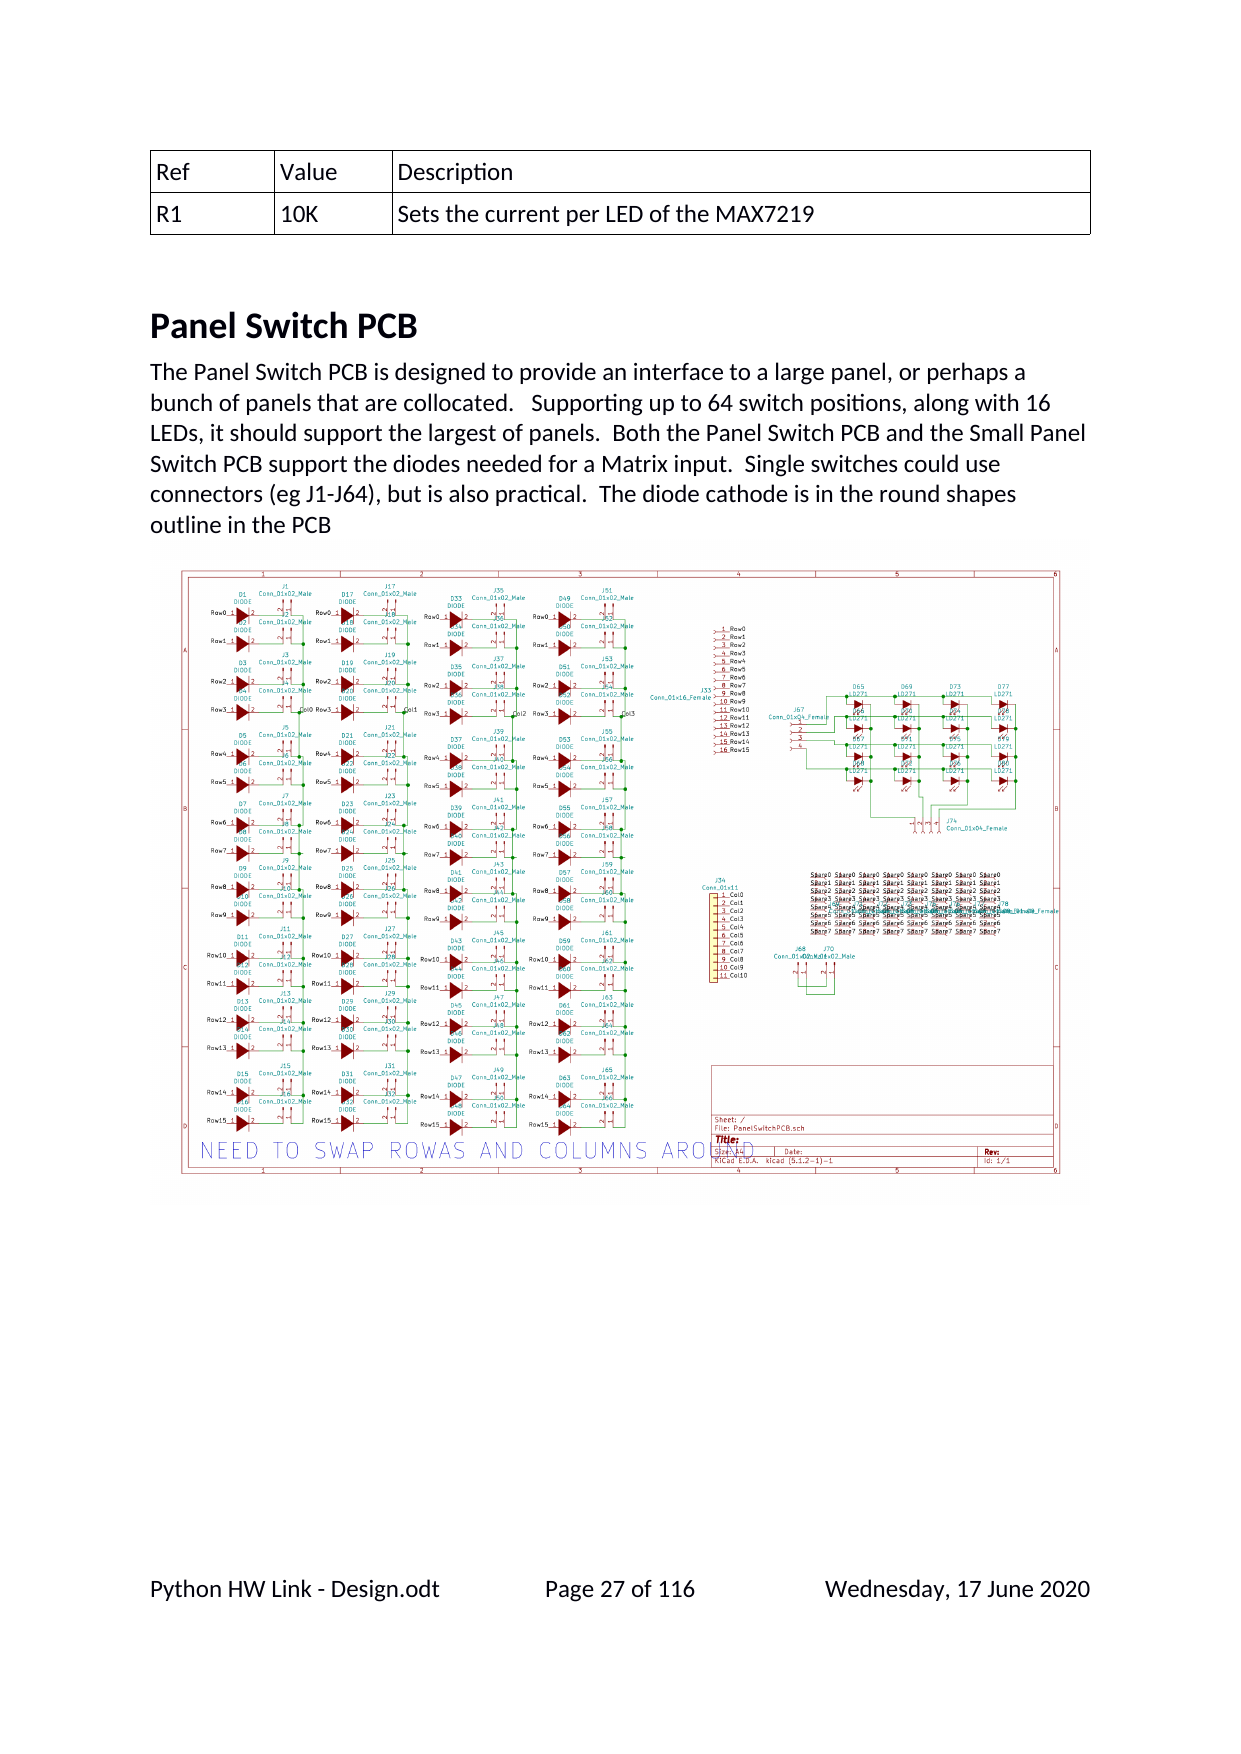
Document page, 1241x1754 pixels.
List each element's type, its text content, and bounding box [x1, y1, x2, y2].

text The Panel Switch PCB is designed to provide an interface to a large panel, or perhaps a bunch of panels that are collocated. Supporting up to 64 switch positions, along with 16 LEDs, it should support the largest of panels. Both the Panel Switch PCB and the Small Panel Switch PCB support the diodes needed for a Matrix input. Single switches could use connectors (eg J1-J64), but is also practical. The diode cathode is in the round shapes outline in the PCB [150, 356, 1090, 539]
table_cell R1 [151, 193, 274, 234]
table_header Ref [151, 151, 274, 192]
picture [150, 539, 1091, 1205]
table_cell 10K [275, 193, 392, 234]
table_header Value [275, 151, 392, 192]
table_cell Sets the current per LED of the MAX7219 [393, 193, 1090, 234]
table_header Description [393, 151, 1090, 192]
subtitle Panel Switch PCB [150, 302, 1090, 348]
